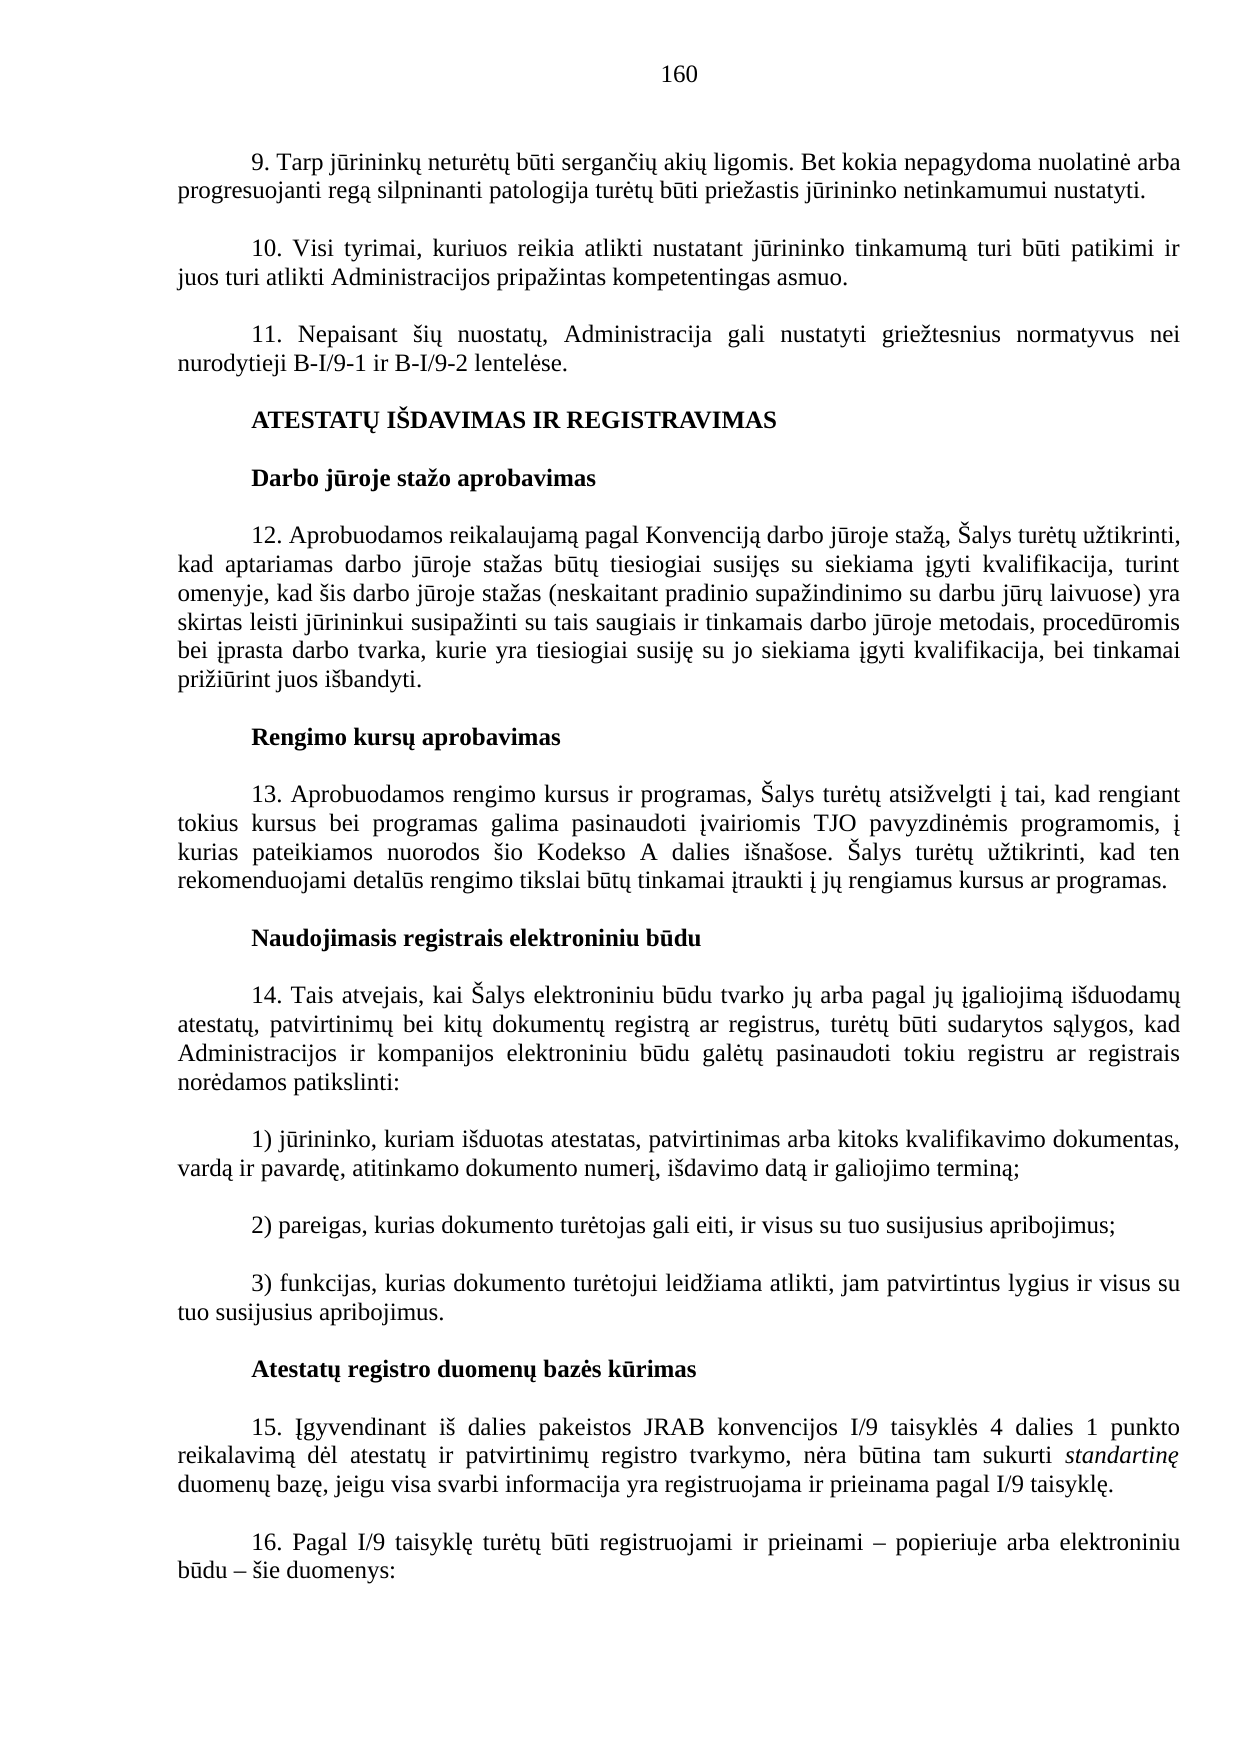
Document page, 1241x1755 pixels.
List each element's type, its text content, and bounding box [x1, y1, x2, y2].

text 2) pareigas, kurias dokumento turėtojas gali eiti, ir visus su tuo susijusius apribojimus; [177, 1211, 1181, 1239]
text Darbo jūroje stažo aprobavimas [177, 463, 1181, 492]
text Rengimo kursų aprobavimas [177, 722, 1181, 751]
text 11. Nepaisant šių nuostatų, Administracija gali nustatyti griežtesnius normatyvus nei nurodytieji B-I/9-1 ir B-I/9-2 lentelėse. [177, 319, 1181, 377]
text 12. Aprobuodamos reikalaujamą pagal Konvenciją darbo jūroje stažą, Šalys turėtų užtikrinti, kad aptariamas darbo jūroje stažas būtų tiesiogiai susijęs su siekiama įgyti kvalifikacija, turint omenyje, kad šis darbo jūroje stažas (neskaitant pradinio supažindinimo su darbu jūrų laivuose) yra skirtas leisti jūrininkui susipažinti su tais saugiais ir tinkamais darbo jūroje metodais, procedūromis bei įprasta darbo tvarka, kurie yra tiesiogiai susiję su jo siekiama įgyti kvalifikacija, bei tinkamai prižiūrint juos išbandyti. [177, 521, 1181, 693]
text 10. Visi tyrimai, kuriuos reikia atlikti nustatant jūrininko tinkamumą turi būti patikimi ir juos turi atlikti Administracijos pripažintas kompetentingas asmuo. [177, 233, 1181, 291]
text 15. Įgyvendinant iš dalies pakeistos JRAB konvencijos I/9 taisyklės 4 dalies 1 punkto reikalavimą dėl atestatų ir patvirtinimų registro tvarkymo, nėra būtina tam sukurti standartinę duomenų bazę, jeigu visa svarbi informacija yra registruojama ir prieinama pagal I/9 taisyklę. [177, 1412, 1181, 1498]
text 14. Tais atvejais, kai Šalys elektroniniu būdu tvarko jų arba pagal jų įgaliojimą išduodamų atestatų, patvirtinimų bei kitų dokumentų registrą ar registrus, turėtų būti sudarytos sąlygos, kad Administracijos ir kompanijos elektroniniu būdu galėtų pasinaudoti tokiu registru ar registrais norėdamos patikslinti: [177, 981, 1181, 1096]
text 13. Aprobuodamos rengimo kursus ir programas, Šalys turėtų atsižvelgti į tai, kad rengiant tokius kursus bei programas galima pasinaudoti įvairiomis TJO pavyzdinėmis programomis, į kurias pateikiamos nuorodos šio Kodekso A dalies išnašose. Šalys turėtų užtikrinti, kad ten rekomenduojami detalūs rengimo tikslai būtų tinkamai įtraukti į jų rengiamus kursus ar programas. [177, 779, 1181, 894]
text 9. Tarp jūrininkų neturėtų būti sergančių akių ligomis. Bet kokia nepagydoma nuolatinė arba progresuojanti regą silpninanti patologija turėtų būti priežastis jūrininko netinkamumui nustatyti. [177, 147, 1181, 204]
text Naudojimasis registrais elektroniniu būdu [177, 923, 1181, 952]
text ATESTATŲ IŠDAVIMAS IR REGISTRAVIMAS [177, 406, 1181, 434]
text 16. Pagal I/9 taisyklę turėtų būti registruojami ir prieinami – popieriuje arba elektroniniu būdu – šie duomenys: [177, 1527, 1181, 1584]
text 3) funkcijas, kurias dokumento turėtojui leidžiama atlikti, jam patvirtintus lygius ir visus su tuo susijusius apribojimus. [177, 1268, 1181, 1326]
text 1) jūrininko, kuriam išduotas atestatas, patvirtinimas arba kitoks kvalifikavimo dokumentas, vardą ir pavardę, atitinkamo dokumento numerį, išdavimo datą ir galiojimo terminą; [177, 1124, 1181, 1182]
text Atestatų registro duomenų bazės kūrimas [177, 1354, 1181, 1383]
